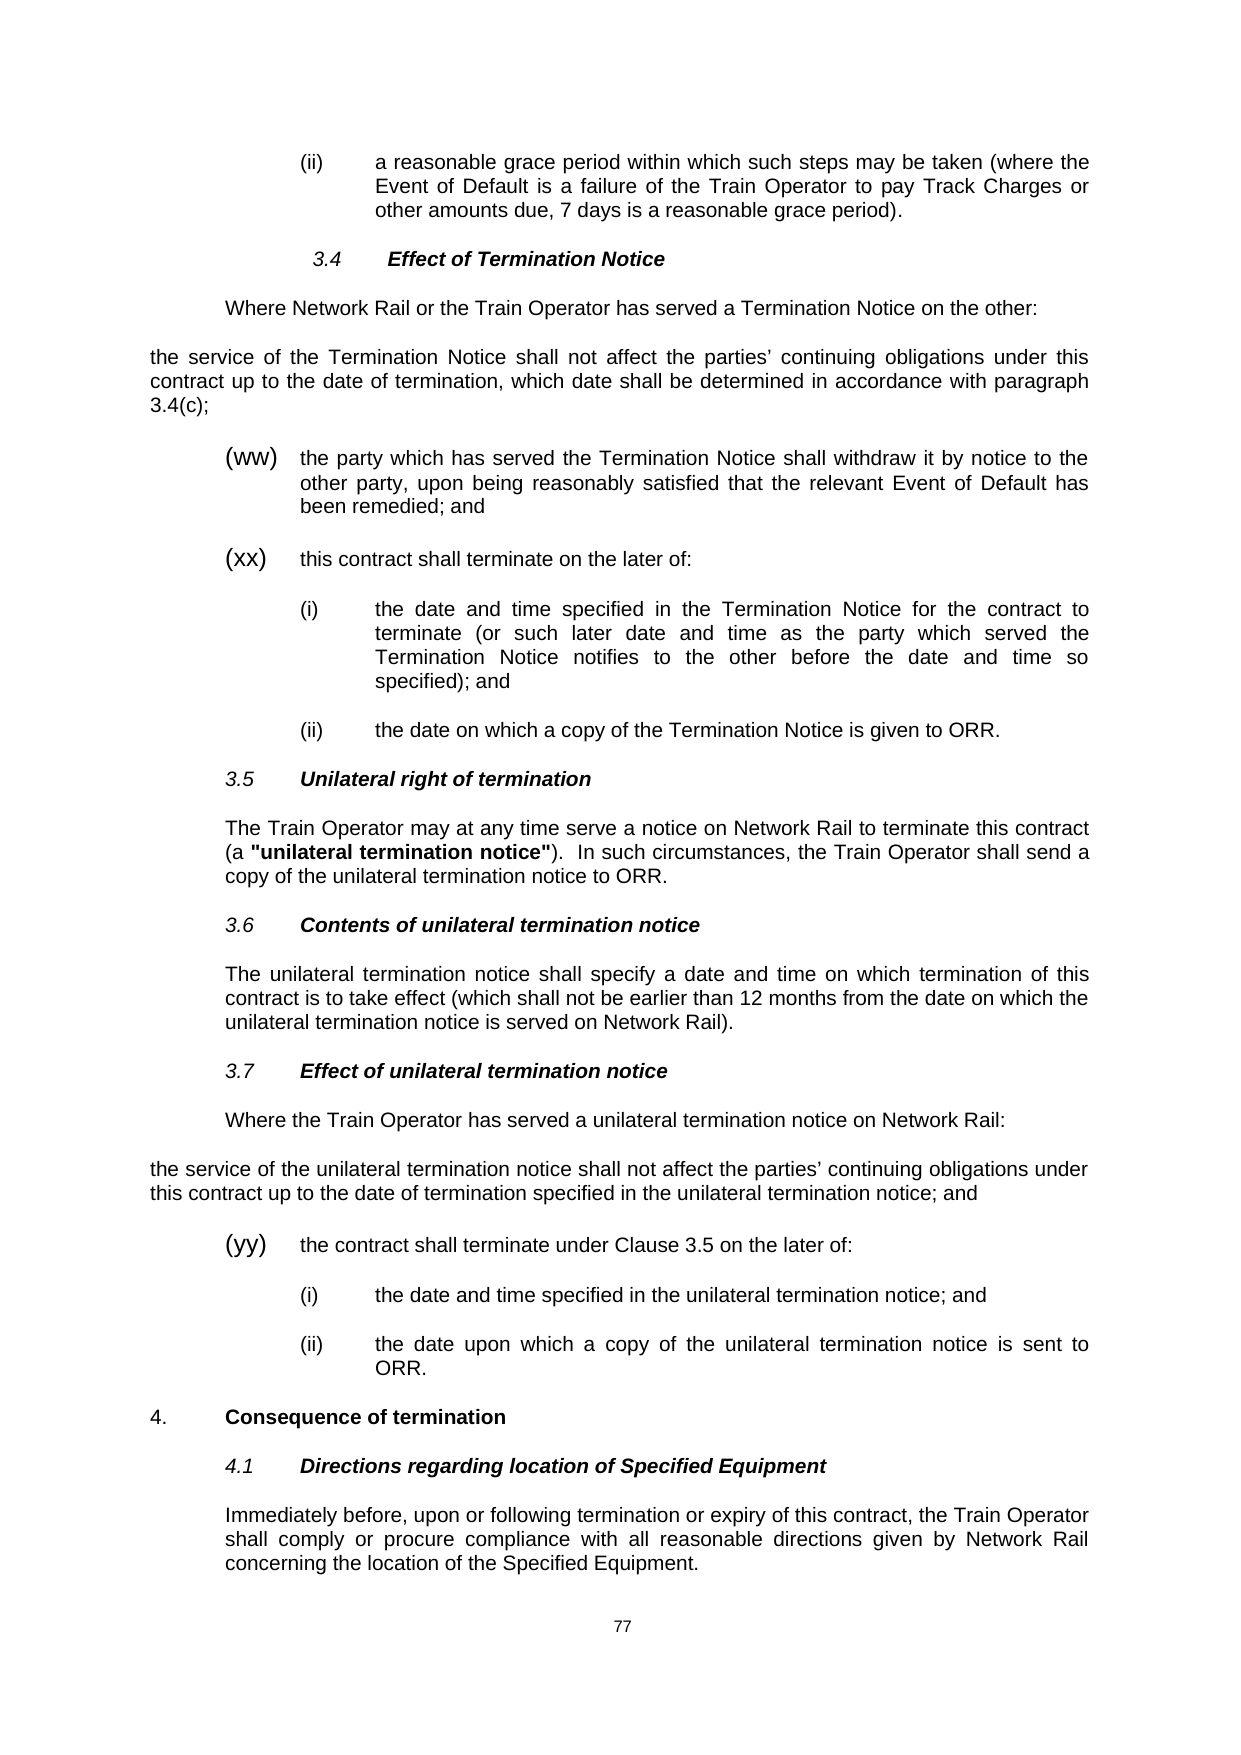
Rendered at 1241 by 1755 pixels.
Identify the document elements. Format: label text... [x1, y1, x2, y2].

subtitle the date and time specified in the Termination Notice for the contract to terminate (or such later date and time as the party which served the Termination Notice notifies to the other before the date and time so specified); and [300, 597, 1090, 693]
subtitle the service of the unilateral termination notice shall not affect the parties’ continuing obligations under this contract up to the date of termination specified in the unilateral termination notice; and [150, 1156, 1090, 1204]
subtitle the date on which a copy of the Termination Notice is given to ORR. [300, 718, 1090, 742]
subtitle this contract shall terminate on the later of: [225, 543, 1090, 572]
list Unilateral right of termination [225, 767, 1090, 791]
text Immediately before, upon or following termination or expiry of this contract, the Train Operator shall comply or procure compliance with all reasonable directions given by Network Rail concerning the location of the Specified Equipment. [225, 1503, 1090, 1575]
text Where Network Rail or the Train Operator has served a Termination Notice on the other: [225, 296, 1090, 320]
list Consequence of termination [150, 1405, 1090, 1429]
subtitle the contract shall terminate under Clause 3.5 on the later of: [225, 1229, 1090, 1258]
subtitle the date upon which a copy of the unilateral termination notice is sent to ORR. [300, 1332, 1090, 1380]
text The Train Operator may at any time serve a notice on Network Rail to terminate this contract (a "unilateral termination notice"). In such circumstances, the Train Operator shall send a copy of the unilateral termination notice to ORR. [225, 816, 1090, 888]
subtitle the party which has served the Termination Notice shall withdraw it by notice to the other party, upon being reasonably satisfied that the relevant Event of Default has been remedied; and [225, 442, 1090, 518]
list Contents of unilateral termination notice [225, 913, 1090, 937]
subtitle the service of the Termination Notice shall not affect the parties’ continuing obligations under this contract up to the date of termination, which date shall be determined in accordance with paragraph 3.4(c); [150, 345, 1090, 417]
subtitle a reasonable grace period within which such steps may be taken (where the Event of Default is a failure of the Train Operator to pay Track Charges or other amounts due, 7 days is a reasonable grace period). [300, 150, 1090, 222]
text The unilateral termination notice shall specify a date and time on which termination of this contract is to take effect (which shall not be earlier than 12 months from the date on which the unilateral termination notice is served on Network Rail). [225, 962, 1090, 1033]
list Effect of unilateral termination notice [225, 1058, 1090, 1082]
subtitle the date and time specified in the unilateral termination notice; and [300, 1283, 1090, 1307]
text Where the Train Operator has served a unilateral termination notice on Network Rail: [225, 1107, 1090, 1131]
list Effect of Termination Notice [312, 247, 1090, 271]
list Directions regarding location of Specified Equipment [225, 1454, 1090, 1478]
